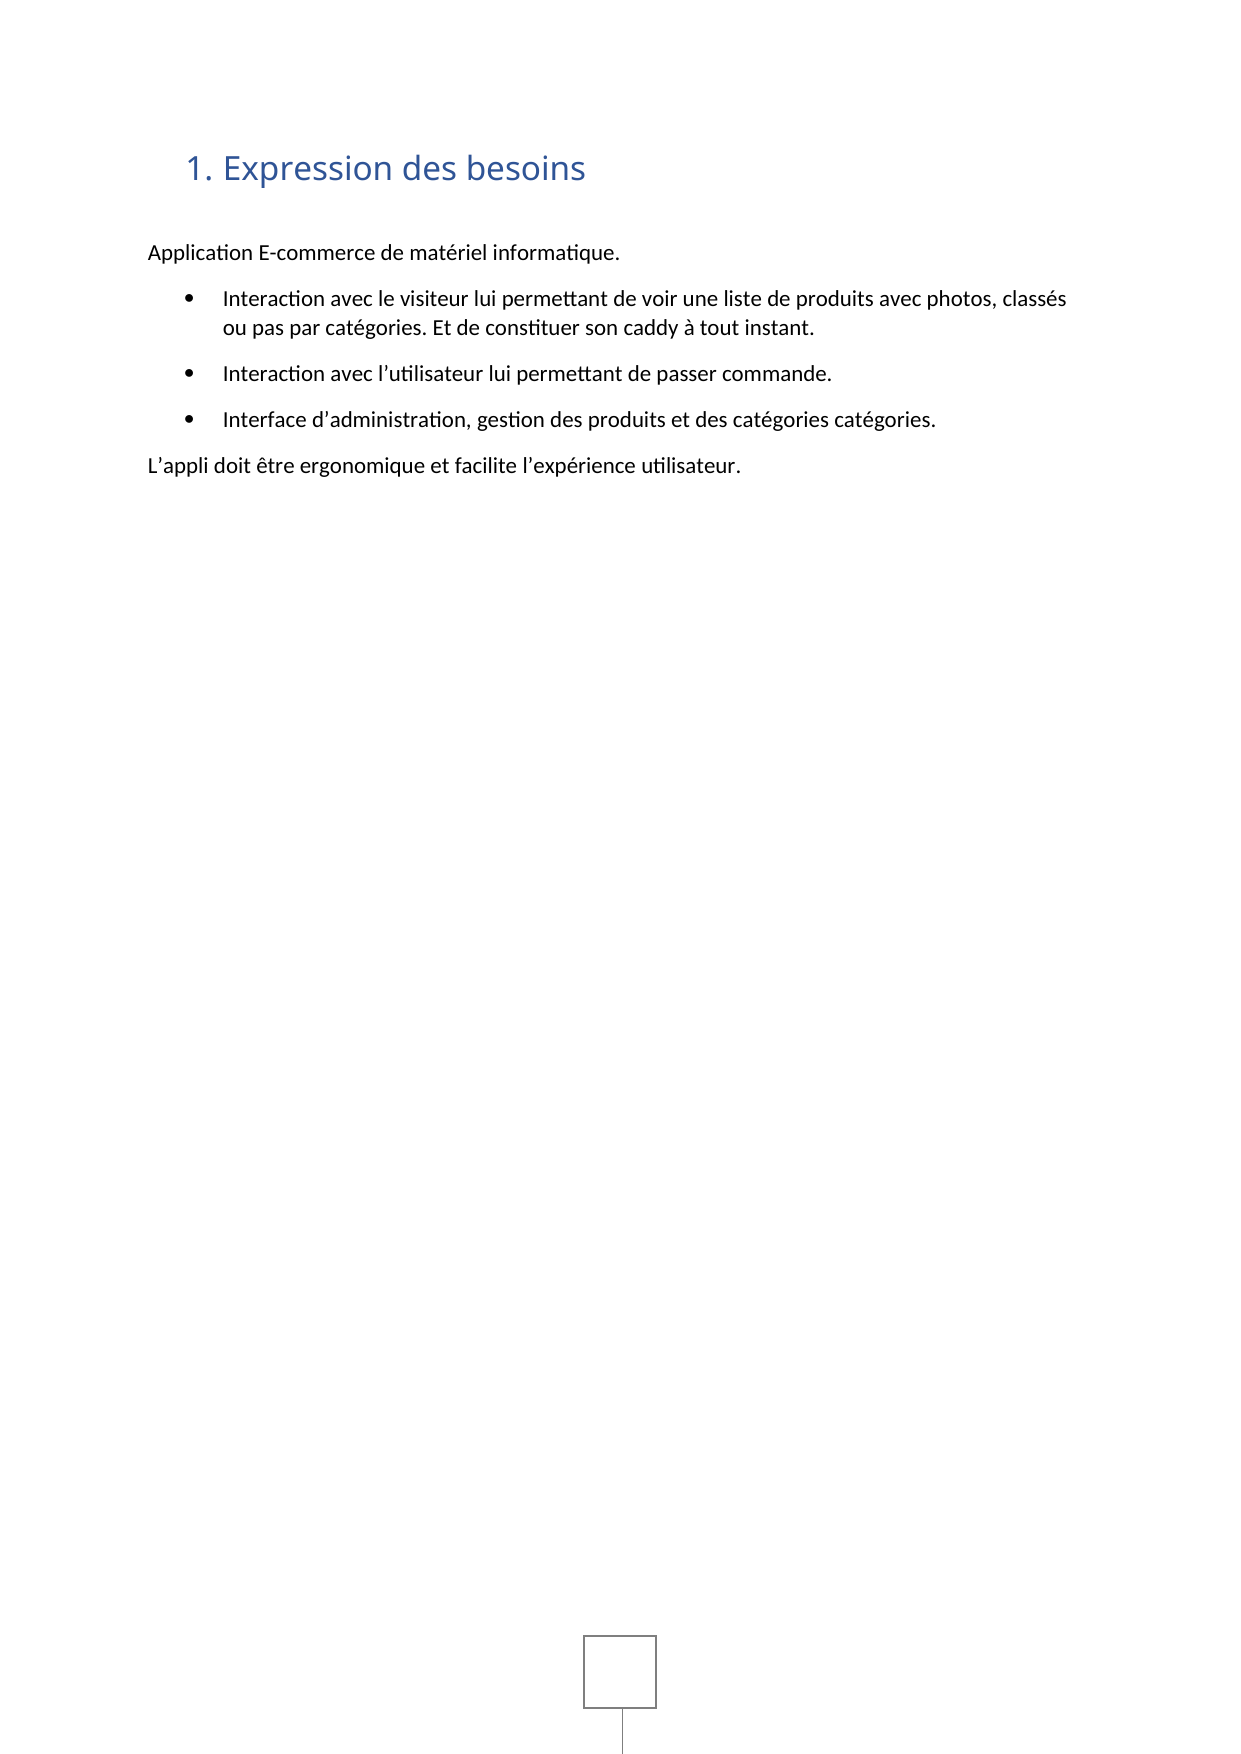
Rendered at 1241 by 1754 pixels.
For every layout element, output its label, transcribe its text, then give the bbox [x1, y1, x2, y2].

list Expression des besoins [185, 145, 1093, 190]
list Interaction avec le visiteur lui permettant de voir une liste de produits avec photos, classés ou pas par catégories. Et de constituer son caddy à tout instant. [185, 284, 1093, 342]
list Interface d’administration, gestion des produits et des catégories catégories. [185, 405, 1093, 433]
list Interaction avec l’utilisateur lui permettant de passer commande. [185, 359, 1093, 387]
text Application E-commerce de matériel informatique. [148, 238, 1093, 266]
text L’appli doit être ergonomique et facilite l’expérience utilisateur. [148, 451, 1093, 479]
